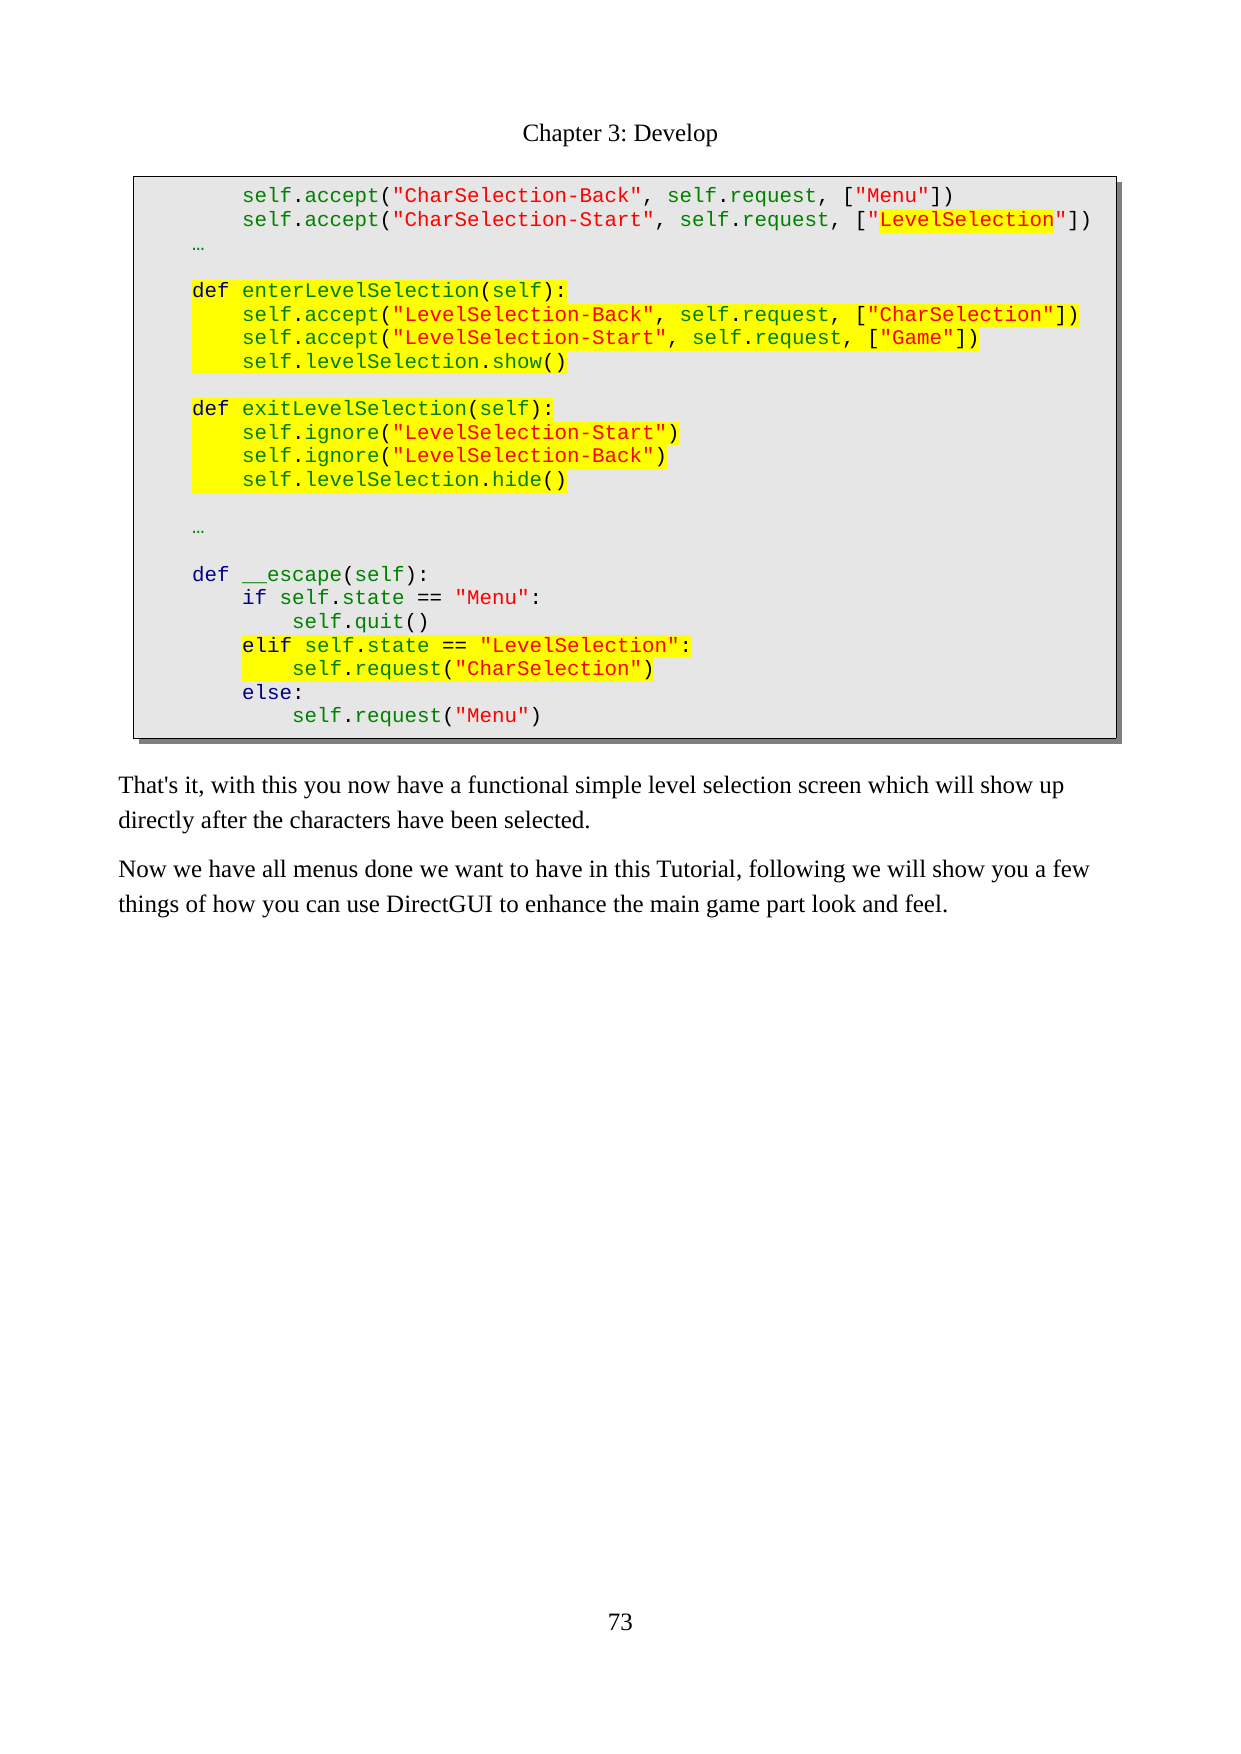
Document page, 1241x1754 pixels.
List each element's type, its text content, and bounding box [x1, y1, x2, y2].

text self.quit() [134, 602, 1116, 626]
text if self.state == "Menu": [134, 578, 1116, 602]
text self.levelSelection.hide() [134, 460, 1116, 484]
text self.accept("LevelSelection-Start", self.request, ["Game"]) [134, 318, 1116, 342]
text def __escape(self): [134, 555, 1116, 578]
text … [134, 507, 1116, 531]
text else: [134, 673, 1116, 697]
text self.accept("LevelSelection-Back", self.request, ["CharSelection"]) [134, 294, 1116, 318]
text … [134, 224, 1116, 247]
text self.levelSelection.show() [134, 342, 1116, 366]
text That's it, with this you now have a functional simple level selection screen which will show up directly after the characters have been selected. [118, 771, 1122, 834]
text self.ignore("LevelSelection-Back") [134, 436, 1116, 460]
text elif self.state == "LevelSelection": [134, 626, 1116, 649]
text self.ignore("LevelSelection-Start") [134, 413, 1116, 436]
text self.accept("CharSelection-Start", self.request, ["LevelSelection"]) [134, 200, 1116, 224]
text def enterLevelSelection(self): [134, 271, 1116, 294]
text self.request("Menu") [134, 697, 1116, 738]
text Now we have all menus done we want to have in this Tutorial, following we will show you a few things of how you can use DirectGUI to enhance the main game part look and feel. [118, 854, 1122, 917]
text self.request("CharSelection") [134, 649, 1116, 673]
text self.accept("CharSelection-Back", self.request, ["Menu"]) [134, 177, 1116, 200]
text def exitLevelSelection(self): [134, 389, 1116, 413]
